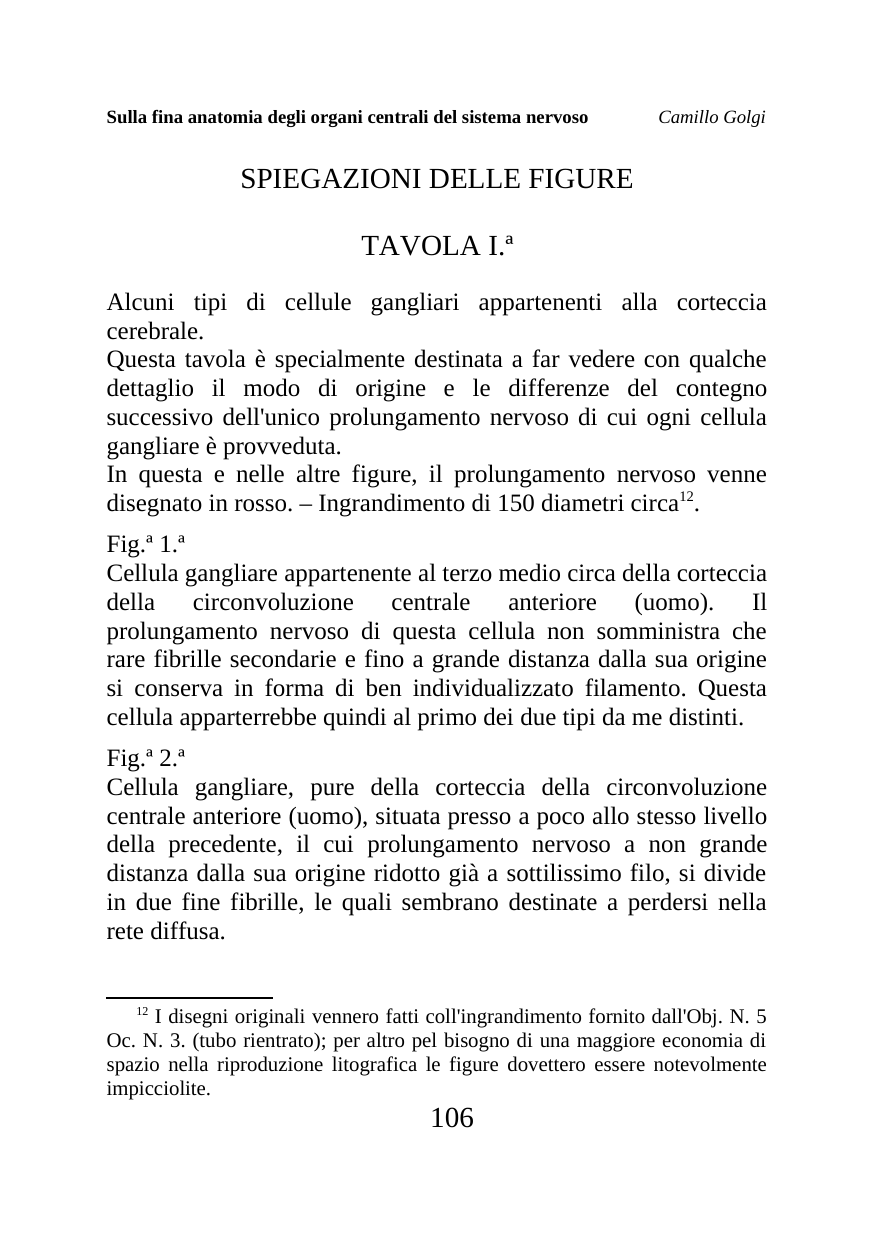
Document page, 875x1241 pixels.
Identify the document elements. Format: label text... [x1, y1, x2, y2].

text Fig.ª 1.ª [106, 529, 768, 558]
text Fig.ª 2.ª [106, 743, 768, 772]
text In questa e nelle altre figure, il prolungamento nervoso venne disegnato in rosso. – Ingrandimento di 150 diametri circa. [106, 459, 768, 517]
text Questa tavola è specialmente destinata a far vedere con qualche dettaglio il modo di origine e le differenze del contegno successivo dell'unico prolungamento nervoso di cui ogni cellula gangliare è provveduta. [106, 344, 768, 459]
text Alcuni tipi di cellule gangliari appartenenti alla corteccia cerebrale. [106, 287, 768, 344]
text TAVOLA I.ª [106, 228, 768, 262]
text SPIEGAZIONI DELLE FIGURE [106, 161, 768, 195]
text Cellula gangliare appartenente al terzo medio circa della corteccia della circonvoluzione centrale anteriore (uomo). Il prolungamento nervoso di questa cellula non somministra che rare fibrille secondarie e fino a grande distanza dalla sua origine si conserva in forma di ben individualizzato filamento. Questa cellula apparterrebbe quindi al primo dei due tipi da me distinti. [106, 558, 768, 731]
text I disegni originali vennero fatti coll'ingrandimento fornito dall'Obj. N. 5 Oc. N. 3. (tubo rientrato); per altro pel bisogno di una maggiore economia di spazio nella riproduzione litografica le figure dovettero essere notevolmente impicciolite. [106, 1004, 768, 1100]
text Cellula gangliare, pure della corteccia della circonvoluzione centrale anteriore (uomo), situata presso a poco allo stesso livello della precedente, il cui prolungamento nervoso a non grande distanza dalla sua origine ridotto già a sottilissimo filo, si divide in due fine fibrille, le quali sembrano destinate a perdersi nella rete diffusa. [106, 772, 768, 944]
